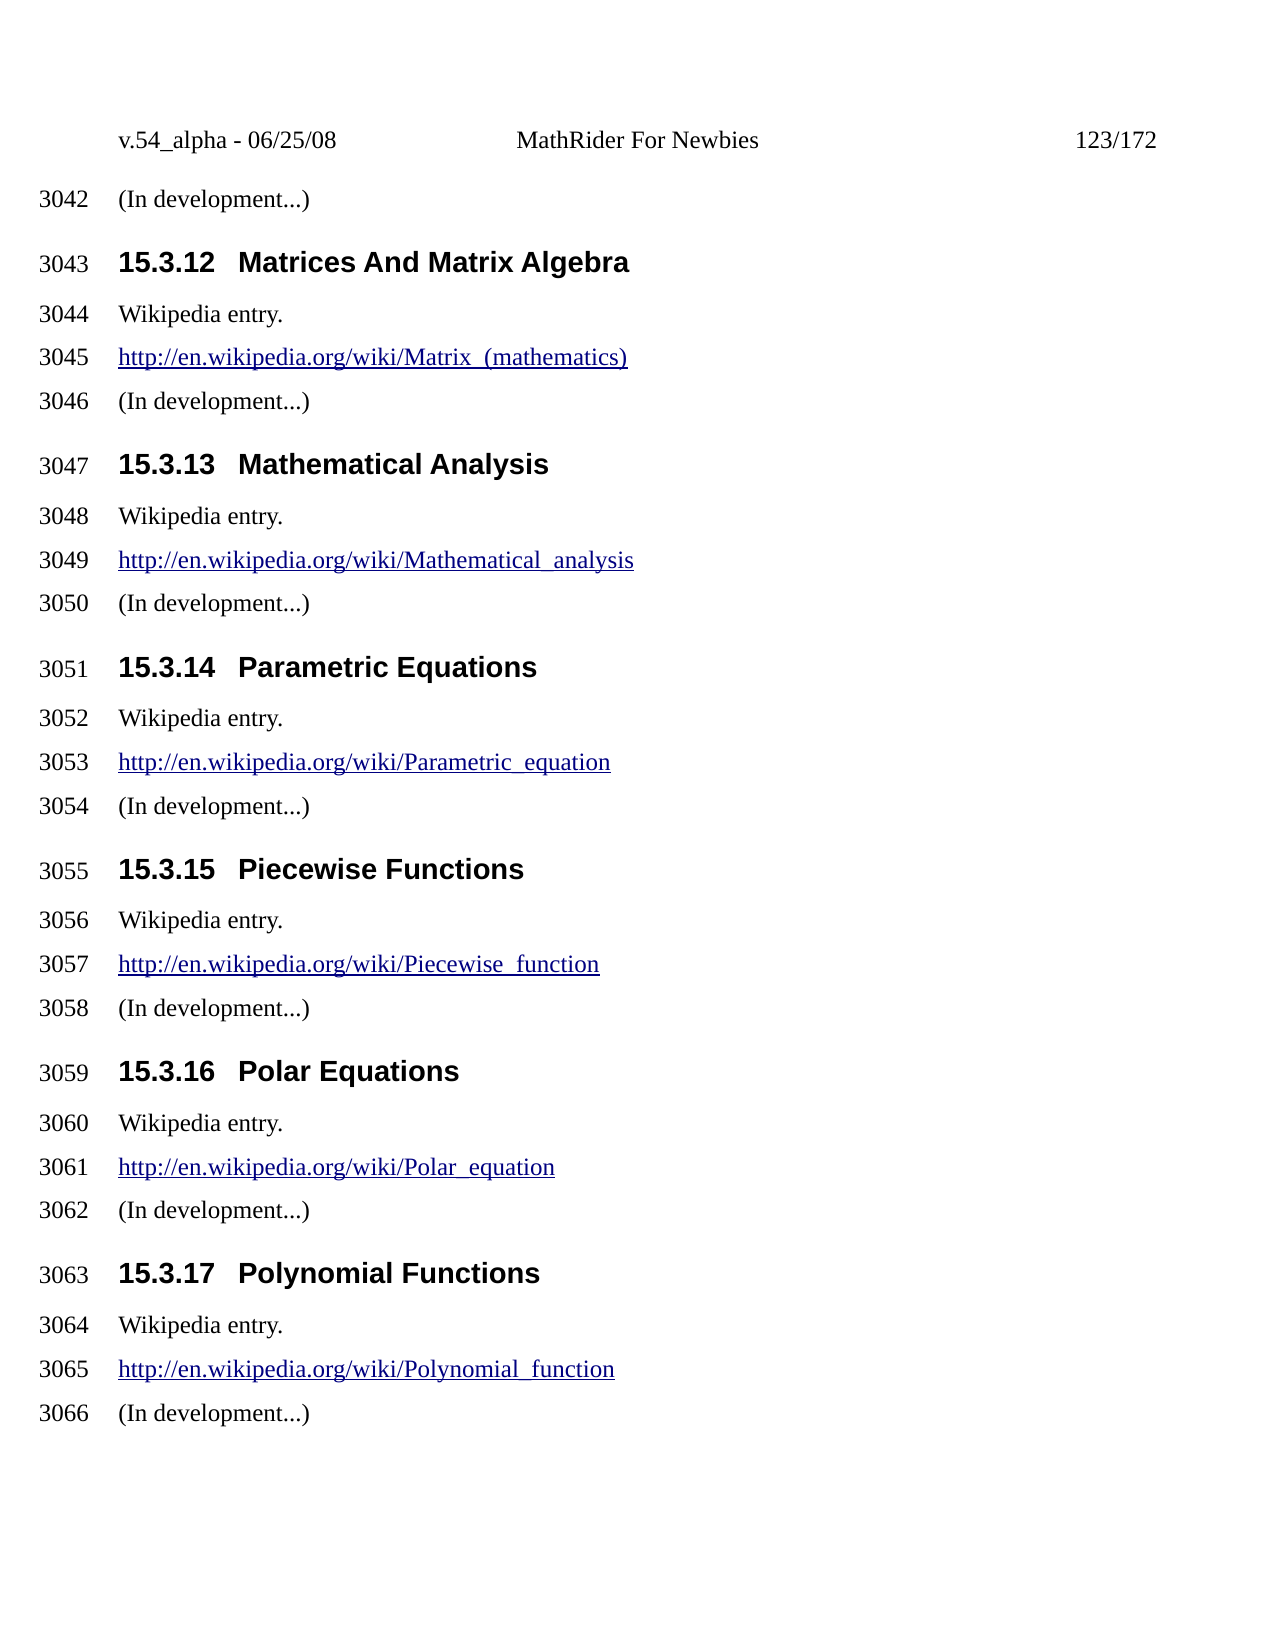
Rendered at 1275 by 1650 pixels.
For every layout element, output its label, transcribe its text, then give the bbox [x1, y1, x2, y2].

text http://en.wikipedia.org/wiki/Parametric_equation [118, 747, 1157, 776]
text (In development...) [118, 791, 1157, 819]
subtitle Matrices And Matrix Algebra [118, 245, 1157, 279]
text (In development...) [118, 184, 1157, 213]
text Wikipedia entry. [118, 1108, 1157, 1137]
text Wikipedia entry. [118, 1310, 1157, 1339]
text Wikipedia entry. [118, 906, 1157, 934]
subtitle Polynomial Functions [118, 1257, 1157, 1290]
text (In development...) [118, 386, 1157, 415]
text http://en.wikipedia.org/wiki/Polynomial_function [118, 1354, 1157, 1383]
text http://en.wikipedia.org/wiki/Piecewise_function [118, 949, 1157, 978]
text Wikipedia entry. [118, 501, 1157, 530]
text (In development...) [118, 1195, 1157, 1224]
text Wikipedia entry. [118, 703, 1157, 732]
subtitle Parametric Equations [118, 650, 1157, 683]
text http://en.wikipedia.org/wiki/Mathematical_analysis [118, 545, 1157, 573]
text (In development...) [118, 588, 1157, 617]
text http://en.wikipedia.org/wiki/Polar_equation [118, 1152, 1157, 1180]
text (In development...) [118, 993, 1157, 1022]
subtitle Piecewise Functions [118, 852, 1157, 886]
text (In development...) [118, 1398, 1157, 1426]
subtitle Mathematical Analysis [118, 447, 1157, 481]
subtitle Polar Equations [118, 1054, 1157, 1088]
text http://en.wikipedia.org/wiki/Matrix_(mathematics) [118, 342, 1157, 371]
text Wikipedia entry. [118, 299, 1157, 327]
